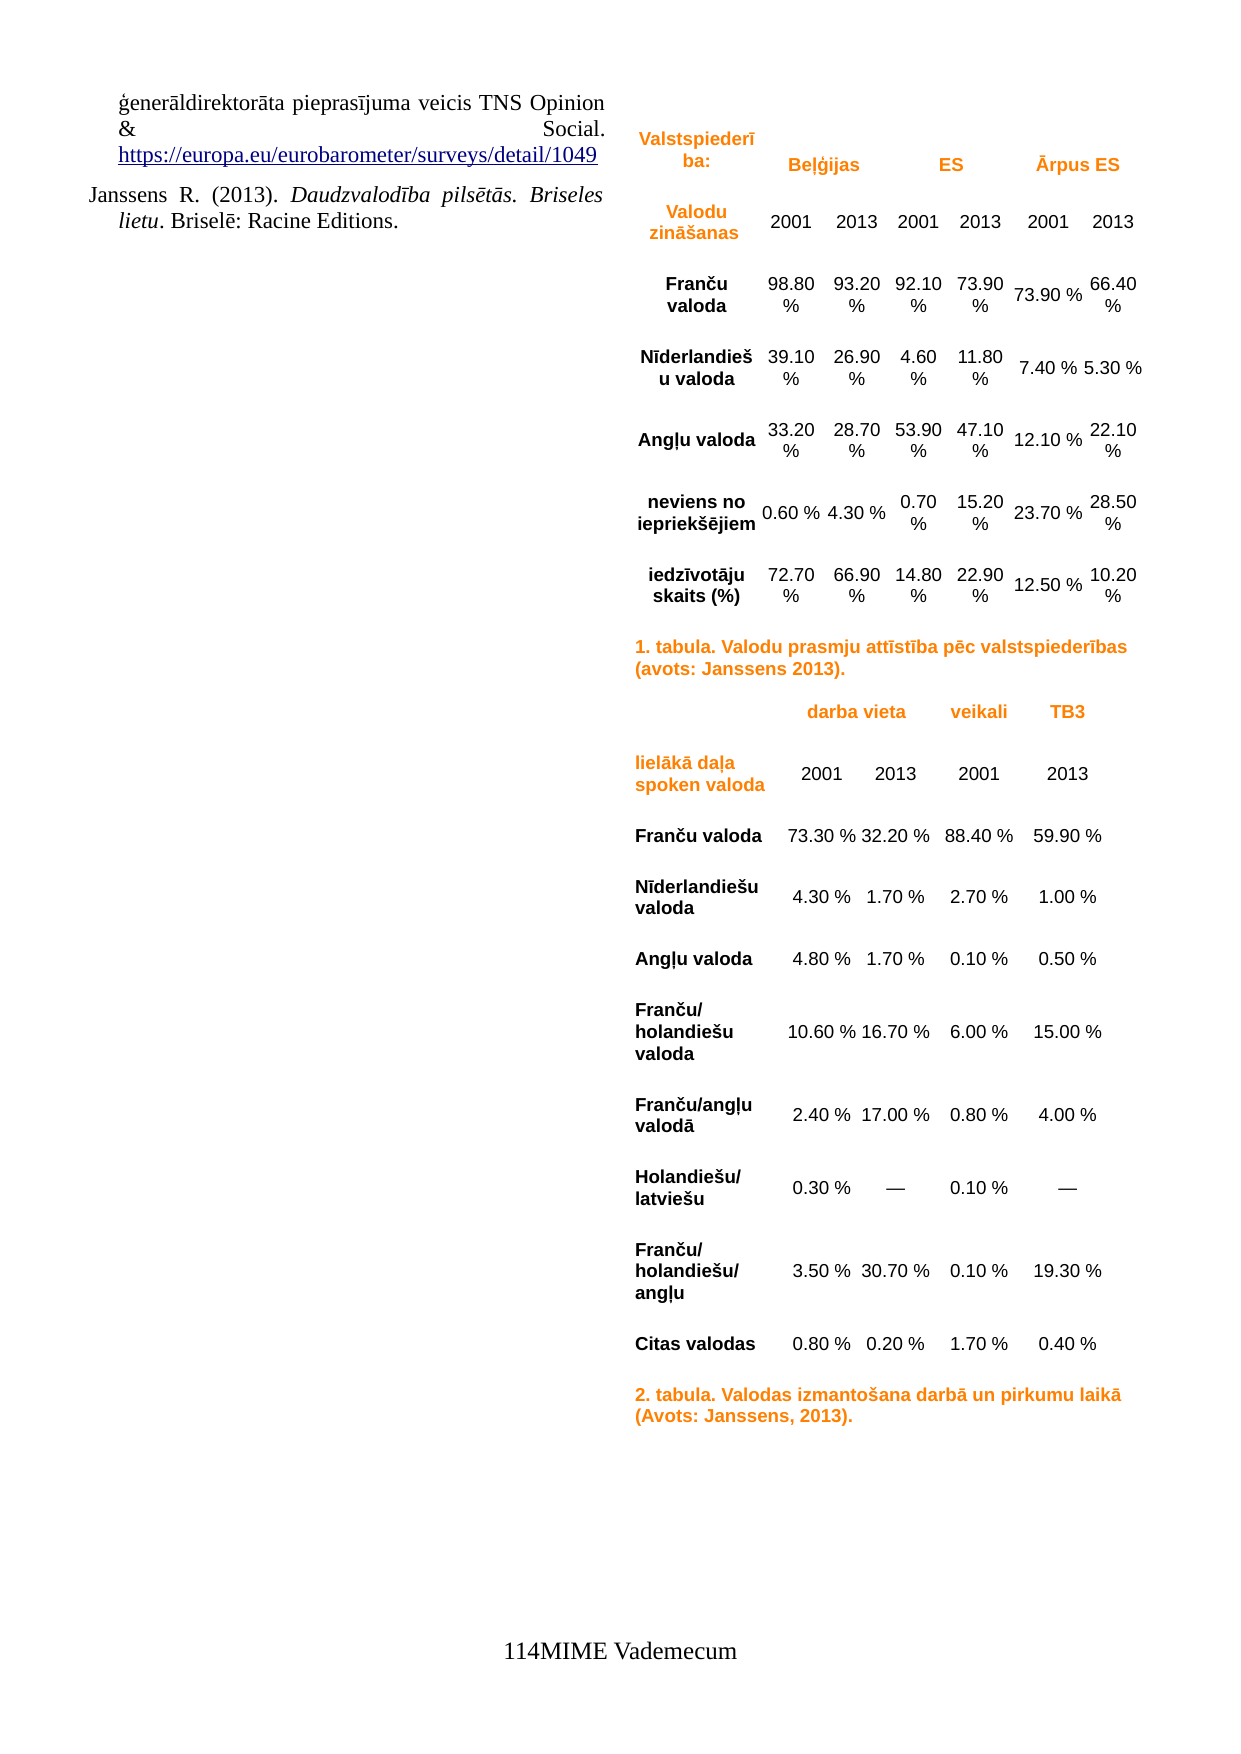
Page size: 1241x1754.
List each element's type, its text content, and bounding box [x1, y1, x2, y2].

table_cell 2001 [758, 201, 824, 273]
table_cell 15,20 % [947, 491, 1013, 563]
table_cell 92,10 % [890, 273, 947, 346]
table_cell 16,70 % [861, 999, 930, 1093]
table_cell 39,10 % [758, 346, 824, 418]
table_cell 0,10 % [930, 1166, 1028, 1238]
table_cell 2013 [824, 201, 889, 273]
table_cell Nīderlandiešu valoda [635, 876, 783, 948]
table_cell neviens no iepriekšējiem [635, 491, 758, 563]
table_cell 19,30 % [1028, 1239, 1107, 1333]
table_cell 0,10 % [930, 948, 1028, 999]
table_cell 73,90 % [1013, 273, 1083, 346]
table_cell 33,20 % [758, 418, 824, 491]
table_cell 15,00 % [1028, 999, 1107, 1093]
table_cell 0,80 % [783, 1333, 861, 1384]
text 2. tabula. Valodas izmantošana darbā un pirkumu laikā (Avots: Janssens, 2013). [635, 1384, 1152, 1427]
table_cell 23,70 % [1013, 491, 1083, 563]
text ģenerāldirektorāta pieprasījuma veicis TNS Opinion & Social. https://europa.eu/eurobarometer/surveys/detail/1049 [88, 88, 605, 168]
table_cell 66,90 % [824, 564, 889, 636]
table_cell Angļu valoda [635, 948, 783, 999]
table_cell Franču/holandiešu/angļu [635, 1239, 783, 1333]
table_cell 88,40 % [930, 825, 1028, 876]
table_cell 3,50 % [783, 1239, 861, 1333]
table_cell 73,30 % [783, 825, 861, 876]
table_cell 0,20 % [861, 1333, 930, 1384]
table_cell 4,80 % [783, 948, 861, 999]
table_header ES [890, 128, 1013, 201]
table_cell 28,50 % [1083, 491, 1143, 563]
table_cell Franču/angļu valodā [635, 1093, 783, 1166]
table_cell 98,80 % [758, 273, 824, 346]
table_cell Franču valoda [635, 273, 758, 346]
table_cell 66,40 % [1083, 273, 1143, 346]
table_cell 2013 [947, 201, 1013, 273]
table_cell 22,10 % [1083, 418, 1143, 491]
table_cell 7,40 % [1013, 346, 1083, 418]
table_cell — [861, 1166, 930, 1238]
table_cell 4,30 % [783, 876, 861, 948]
table_cell 5,30 % [1083, 346, 1143, 418]
table_cell 47,10 % [947, 418, 1013, 491]
table_cell — [1028, 1166, 1107, 1238]
table_cell 2,40 % [783, 1093, 861, 1166]
table_cell 0,50 % [1028, 948, 1107, 999]
table_cell 1,00 % [1028, 876, 1107, 948]
table_cell iedzīvotāju skaits (%) [635, 564, 758, 636]
text 1. tabula. Valodu prasmju attīstība pēc valstspiederības (avots: Janssens 2013). [635, 636, 1152, 679]
table_cell 4,60 % [890, 346, 947, 418]
table_cell 2001 [890, 201, 947, 273]
table_cell 12,10 % [1013, 418, 1083, 491]
table_cell 14,80 % [890, 564, 947, 636]
table_cell Citas valodas [635, 1333, 783, 1384]
table_cell 59,90 % [1028, 825, 1107, 876]
table_cell 32,20 % [861, 825, 930, 876]
table_cell 0,70 % [890, 491, 947, 563]
table_cell 2,70 % [930, 876, 1028, 948]
table_cell 72,70 % [758, 564, 824, 636]
table_cell Franču valoda [635, 825, 783, 876]
table_cell 0,80 % [930, 1093, 1028, 1166]
table_cell 26,90 % [824, 346, 889, 418]
table_cell Franču/holandiešu valoda [635, 999, 783, 1093]
table_cell 11,80 % [947, 346, 1013, 418]
table_cell 22,90 % [947, 564, 1013, 636]
table_cell 2013 [861, 752, 930, 824]
table_header darba vieta [783, 701, 930, 752]
table_cell 4,30 % [824, 491, 889, 563]
table_cell 2001 [1013, 201, 1083, 273]
table_header TB3 [1028, 701, 1107, 752]
table_cell lielākā daļa spoken valoda [635, 752, 783, 824]
table_cell 0,60 % [758, 491, 824, 563]
table_cell Angļu valoda [635, 418, 758, 491]
table_cell Nīderlandiešu valoda [635, 346, 758, 418]
table_cell 2013 [1083, 201, 1143, 273]
table_cell 0,40 % [1028, 1333, 1107, 1384]
table_cell 93,20 % [824, 273, 889, 346]
table_header [635, 701, 783, 752]
table_header Valstspiederība: [635, 128, 758, 201]
table_cell 2001 [783, 752, 861, 824]
text Janssens R. (2013). Daudzvalodība pilsētās. Briseles lietu. Briselē: Racine Editions. [88, 181, 605, 233]
table_cell 17,00 % [861, 1093, 930, 1166]
table_cell 1,70 % [861, 948, 930, 999]
table_cell 12,50 % [1013, 564, 1083, 636]
table_cell 6,00 % [930, 999, 1028, 1093]
table_cell Valodu zināšanas [635, 201, 758, 273]
table_cell 2013 [1028, 752, 1107, 824]
table_header veikali [930, 701, 1028, 752]
table_cell 28,70 % [824, 418, 889, 491]
table_header Beļģijas [758, 128, 889, 201]
table_cell 73,90 % [947, 273, 1013, 346]
table_cell 10,60 % [783, 999, 861, 1093]
table_cell 30,70 % [861, 1239, 930, 1333]
table_cell 1,70 % [861, 876, 930, 948]
table_cell 4,00 % [1028, 1093, 1107, 1166]
table_cell 1,70 % [930, 1333, 1028, 1384]
table_cell 53,90 % [890, 418, 947, 491]
table_header Ārpus ES [1013, 128, 1143, 201]
table_cell 0,30 % [783, 1166, 861, 1238]
table_cell 2001 [930, 752, 1028, 824]
table_cell 10,20 % [1083, 564, 1143, 636]
table_cell Holandiešu/latviešu [635, 1166, 783, 1238]
table_cell 0,10 % [930, 1239, 1028, 1333]
